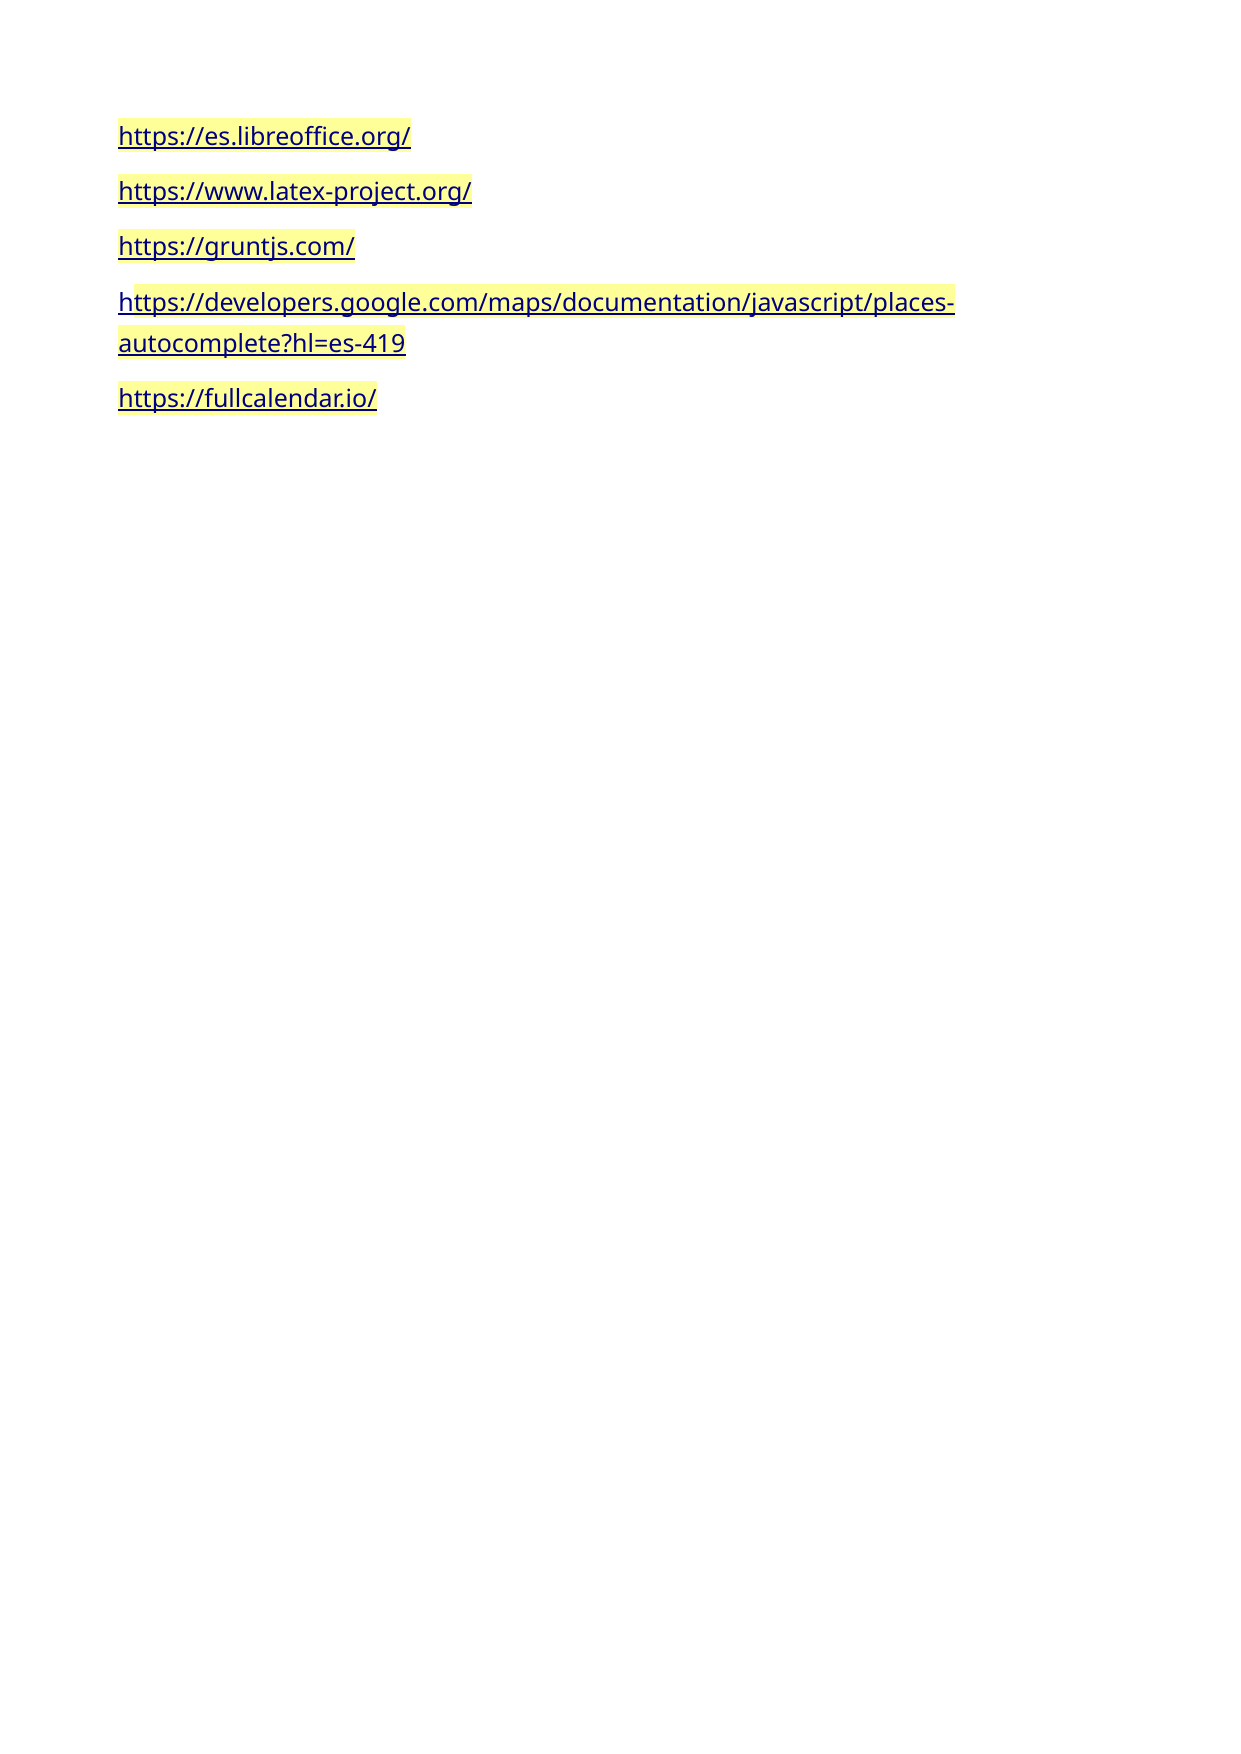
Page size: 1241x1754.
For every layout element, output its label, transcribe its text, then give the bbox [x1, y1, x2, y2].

text https://es.libreoffice.org/ [118, 118, 1122, 152]
text https://developers.google.com/maps/documentation/javascript/places-autocomplete?hl=es-419 [118, 284, 1122, 359]
text https://gruntjs.com/ [118, 229, 1122, 263]
text https://fullcalendar.io/ [118, 381, 1122, 415]
text https://www.latex-project.org/ [118, 173, 1122, 208]
